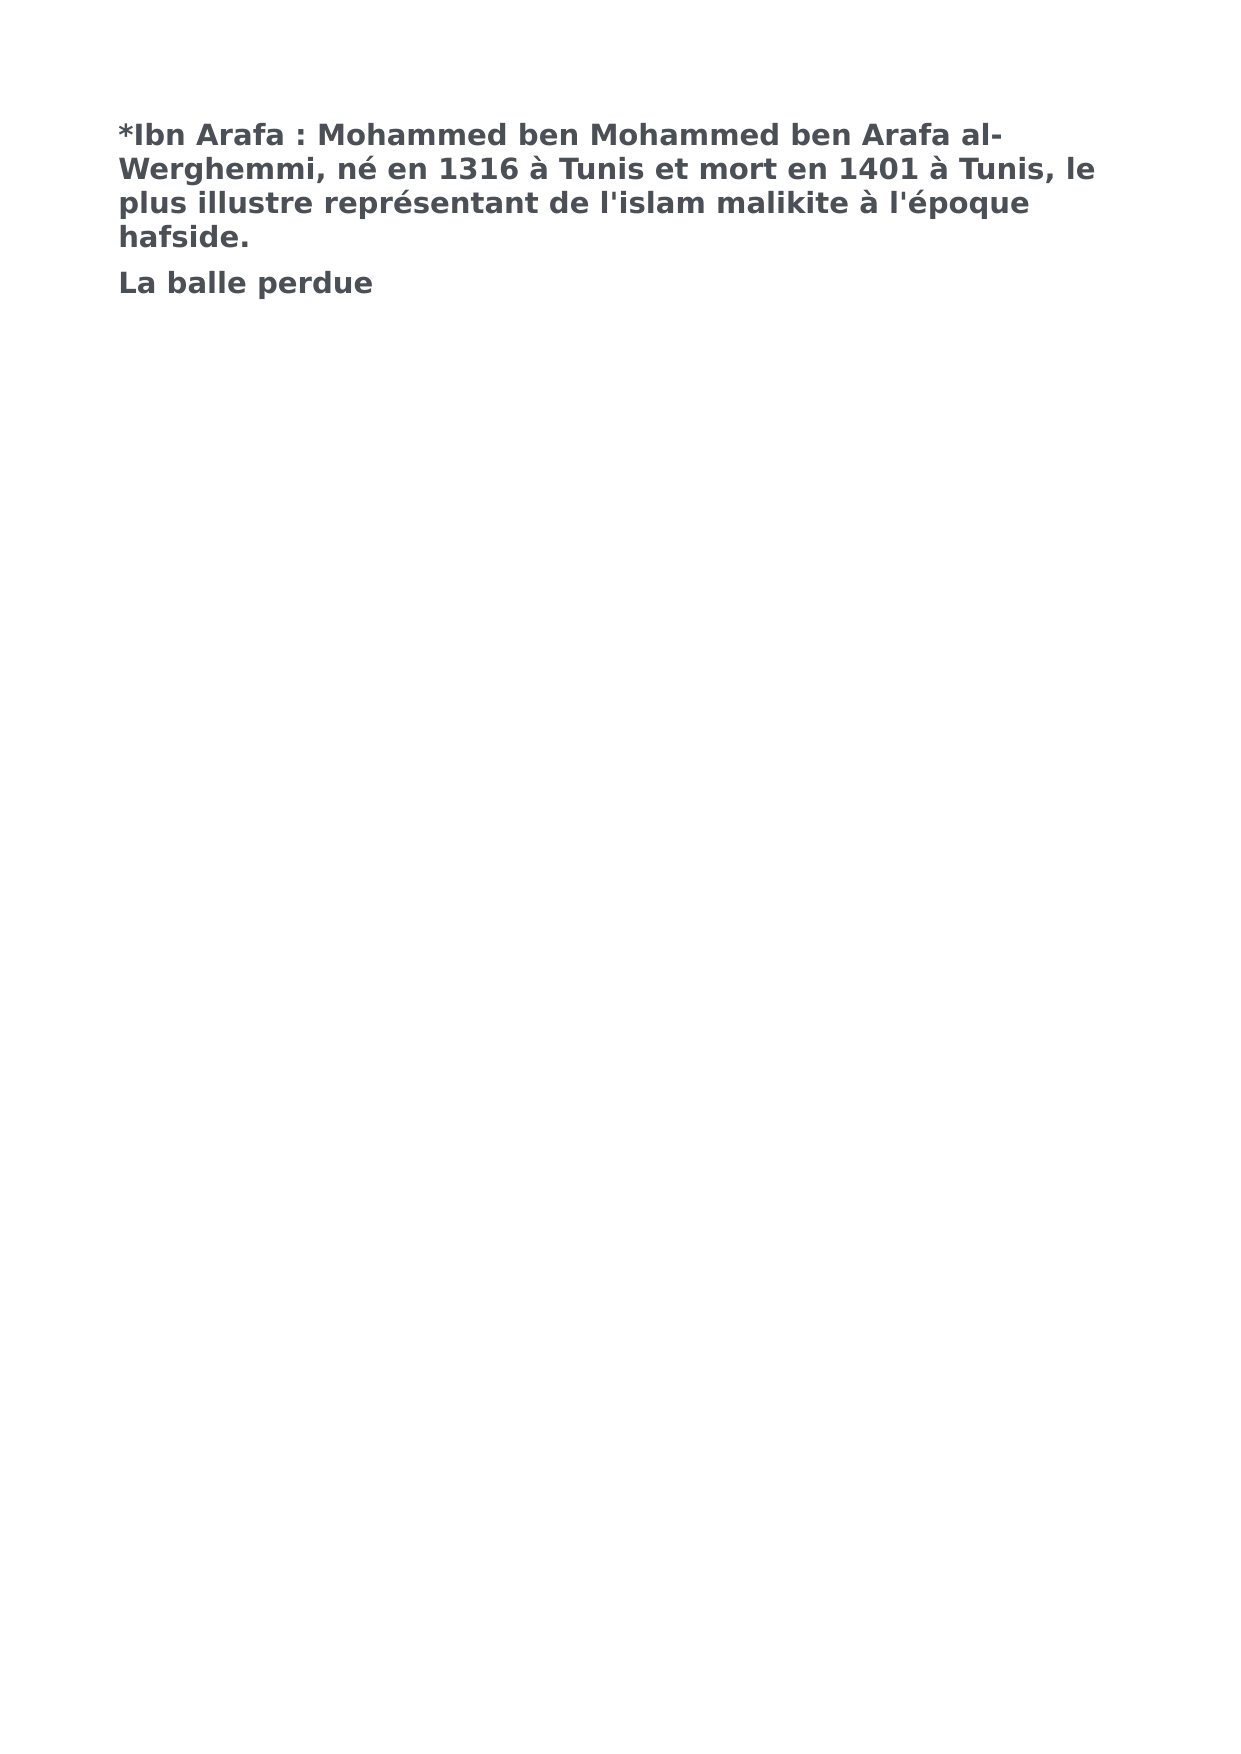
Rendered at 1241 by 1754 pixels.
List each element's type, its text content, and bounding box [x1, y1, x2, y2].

subtitle La balle perdue [118, 266, 1122, 300]
subtitle *Ibn Arafa : Mohammed ben Mohammed ben Arafa al-Werghemmi, né en 1316 à Tunis et mort en 1401 à Tunis, le plus illustre représentant de l'islam malikite à l'époque hafside. [118, 118, 1122, 254]
